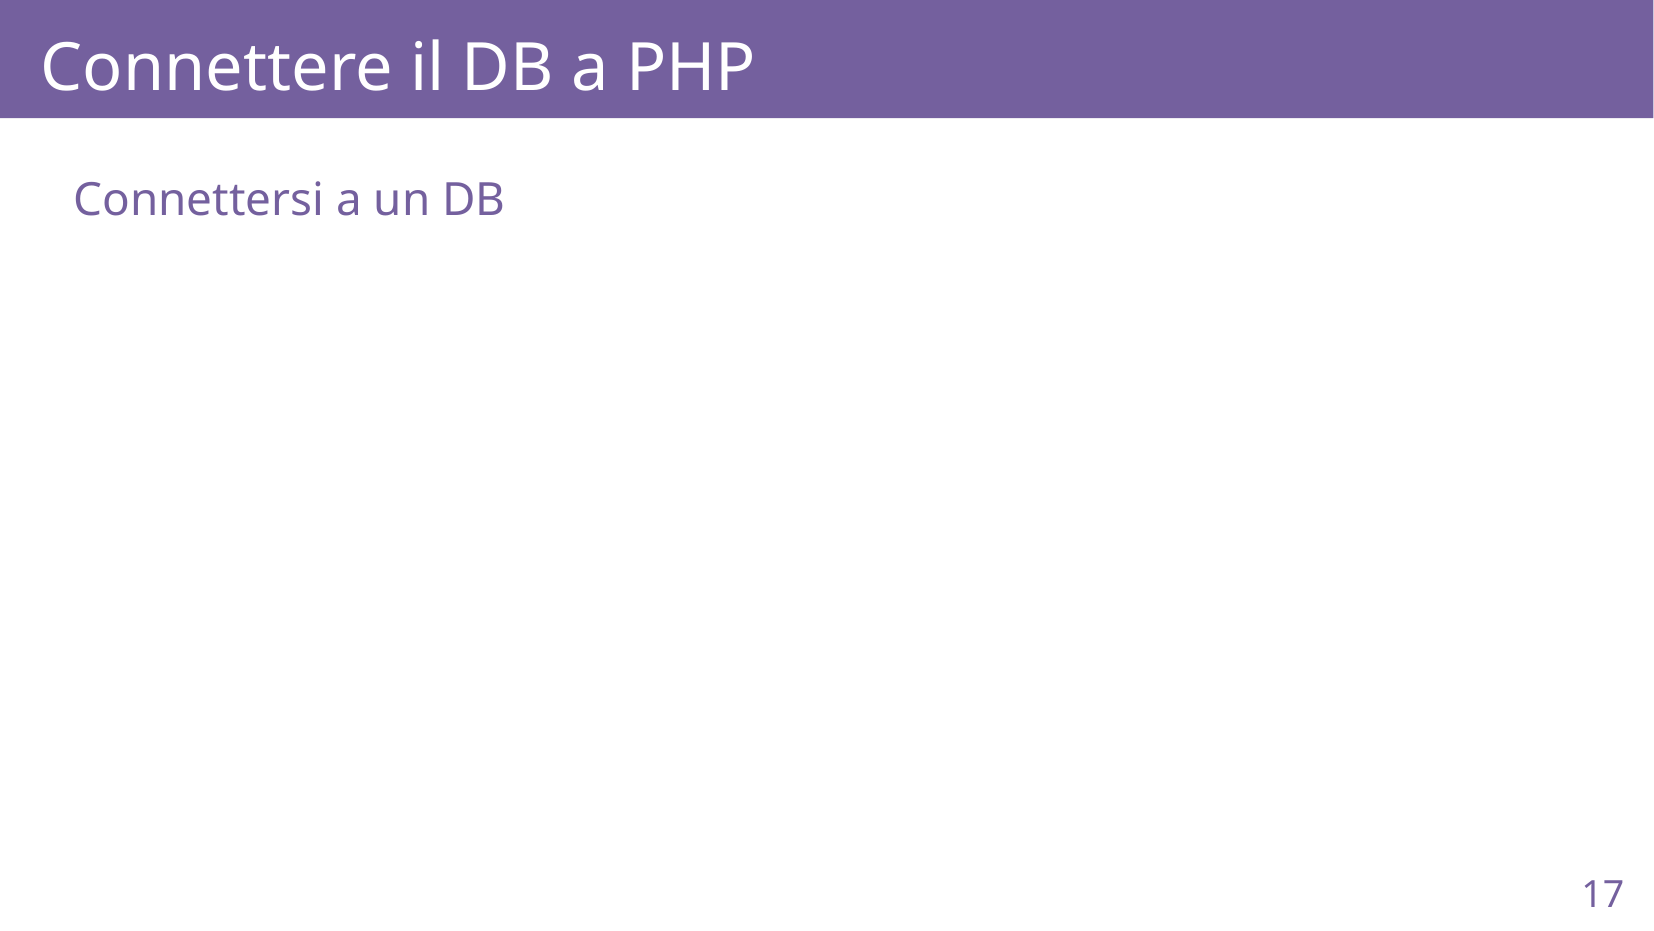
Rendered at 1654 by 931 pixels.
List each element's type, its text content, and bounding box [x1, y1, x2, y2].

text_box Connettere il DB a PHP [25, 11, 942, 107]
text_box Connettersi a un DB [59, 158, 1107, 229]
text_box [1510, 860, 1654, 931]
text_box [0, 0, 1654, 119]
